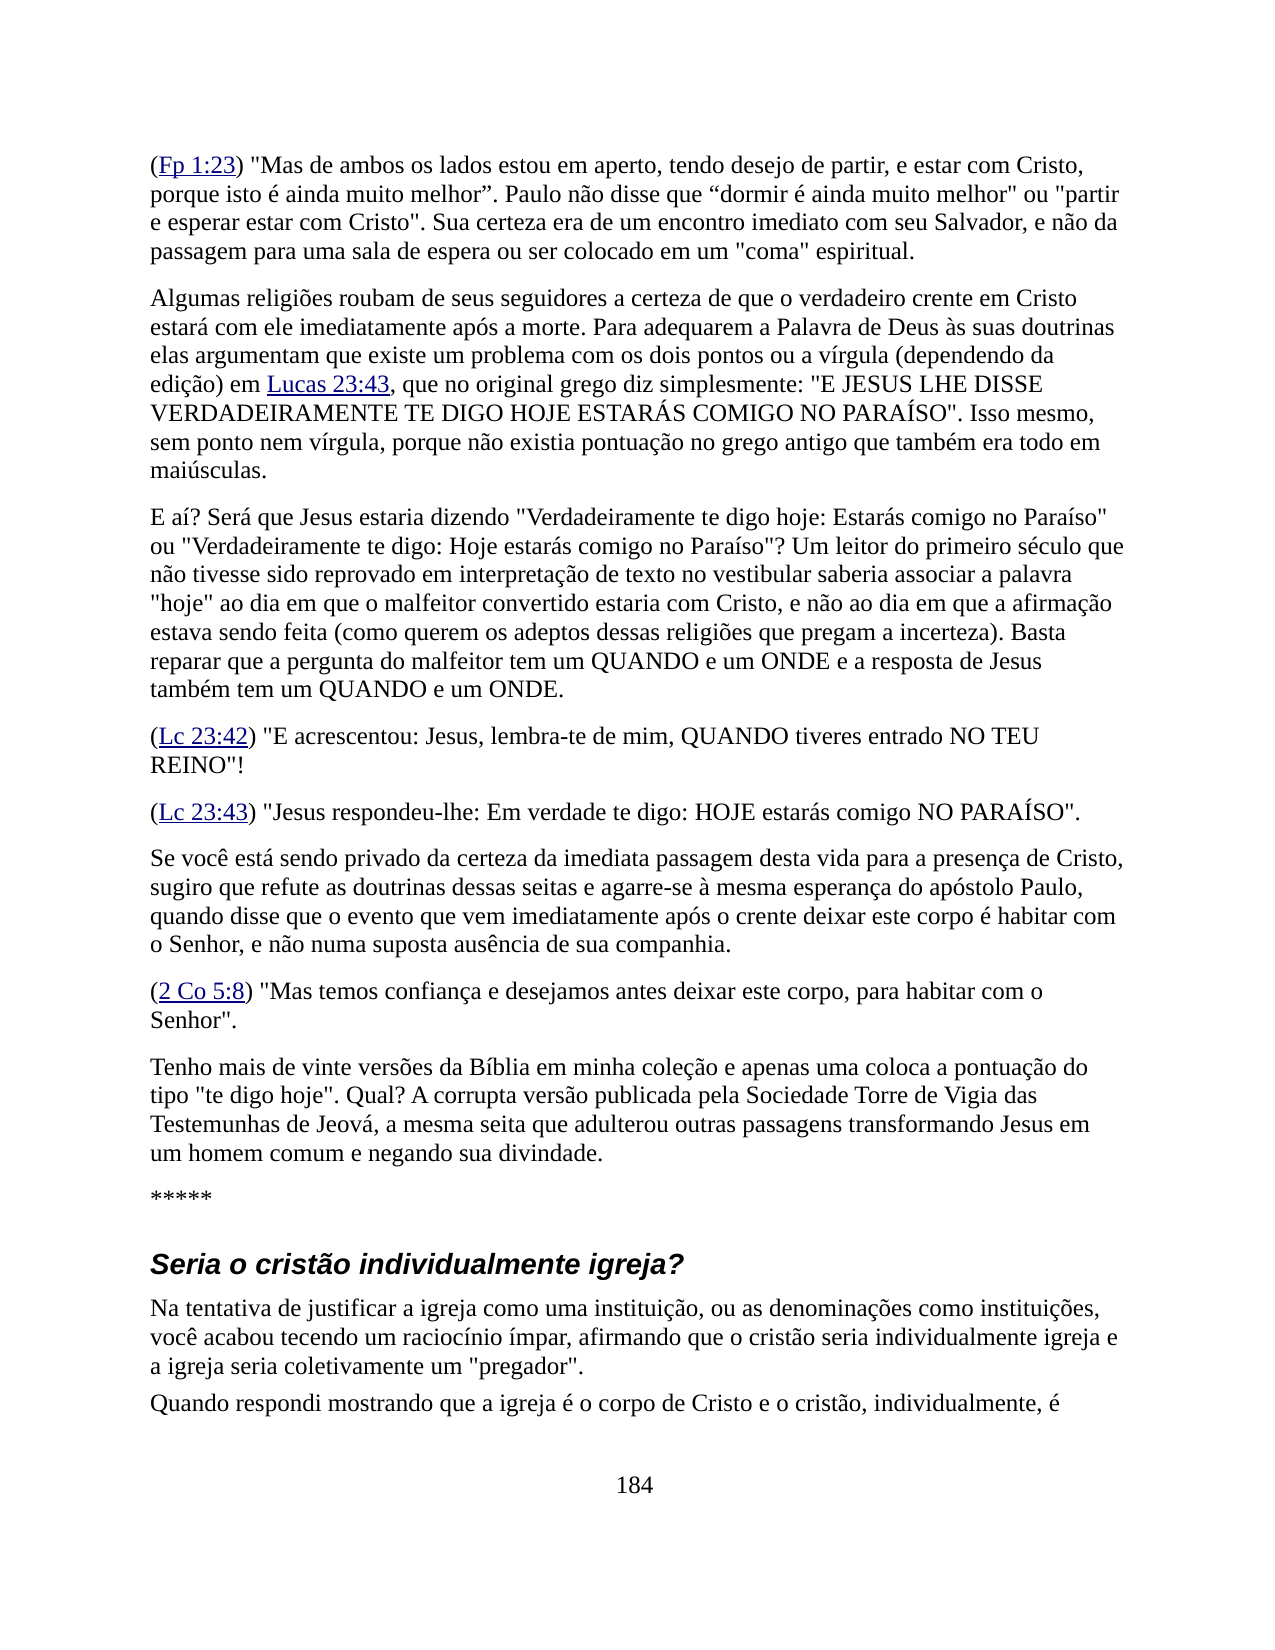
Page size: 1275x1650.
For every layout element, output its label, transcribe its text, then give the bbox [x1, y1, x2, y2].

text Quando respondi mostrando que a igreja é o corpo de Cristo e o cristão, individualmente, é [150, 1388, 1125, 1417]
text (Fp 1:23) "Mas de ambos os lados estou em aperto, tendo desejo de partir, e estar com Cristo, porque isto é ainda muito melhor”. Paulo não disse que “dormir é ainda muito melhor" ou "partir e esperar estar com Cristo". Sua certeza era de um encontro imediato com seu Salvador, e não da passagem para uma sala de espera ou ser colocado em um "coma" espiritual. [150, 150, 1125, 265]
text Algumas religiões roubam de seus seguidores a certeza de que o verdadeiro crente em Cristo estará com ele imediatamente após a morte. Para adequarem a Palavra de Deus às suas doutrinas elas argumentam que existe um problema com os dois pontos ou a vírgula (dependendo da edição) em Lucas 23:43, que no original grego diz simplesmente: "E JESUS LHE DISSE VERDADEIRAMENTE TE DIGO HOJE ESTARÁS COMIGO NO PARAÍSO". Isso mesmo, sem ponto nem vírgula, porque não existia pontuação no grego antigo que também era todo em maiúsculas. [150, 283, 1125, 484]
text Na tentativa de justificar a igreja como uma instituição, ou as denominações como instituições, você acabou tecendo um raciocínio ímpar, afirmando que o cristão seria individualmente igreja e a igreja seria coletivamente um "pregador". [150, 1293, 1125, 1379]
subtitle Seria o cristão individualmente igreja? [150, 1247, 1125, 1281]
text (Lc 23:42) "E acrescentou: Jesus, lembra-te de mim, QUANDO tiveres entrado NO TEU REINO"! [150, 721, 1125, 779]
text (Lc 23:43) "Jesus respondeu-lhe: Em verdade te digo: HOJE estarás comigo NO PARAÍSO". [150, 797, 1125, 825]
text Se você está sendo privado da certeza da imediata passagem desta vida para a presença de Cristo, sugiro que refute as doutrinas dessas seitas e agarre-se à mesma esperança do apóstolo Paulo, quando disse que o evento que vem imediatamente após o crente deixar este corpo é habitar com o Senhor, e não numa suposta ausência de sua companhia. [150, 843, 1125, 958]
text (2 Co 5:8) "Mas temos confiança e desejamos antes deixar este corpo, para habitar com o Senhor". [150, 976, 1125, 1034]
text ***** [150, 1184, 1125, 1213]
text Tenho mais de vinte versões da Bíblia em minha coleção e apenas uma coloca a pontuação do tipo "te digo hoje". Qual? A corrupta versão publicada pela Sociedade Torre de Vigia das Testemunhas de Jeová, a mesma seita que adulterou outras passagens transformando Jesus em um homem comum e negando sua divindade. [150, 1052, 1125, 1167]
text E aí? Será que Jesus estaria dizendo "Verdadeiramente te digo hoje: Estarás comigo no Paraíso" ou "Verdadeiramente te digo: Hoje estarás comigo no Paraíso"? Um leitor do primeiro século que não tivesse sido reprovado em interpretação de texto no vestibular saberia associar a palavra "hoje" ao dia em que o malfeitor convertido estaria com Cristo, e não ao dia em que a afirmação estava sendo feita (como querem os adeptos dessas religiões que pregam a incerteza). Basta reparar que a pergunta do malfeitor tem um QUANDO e um ONDE e a resposta de Jesus também tem um QUANDO e um ONDE. [150, 502, 1125, 703]
